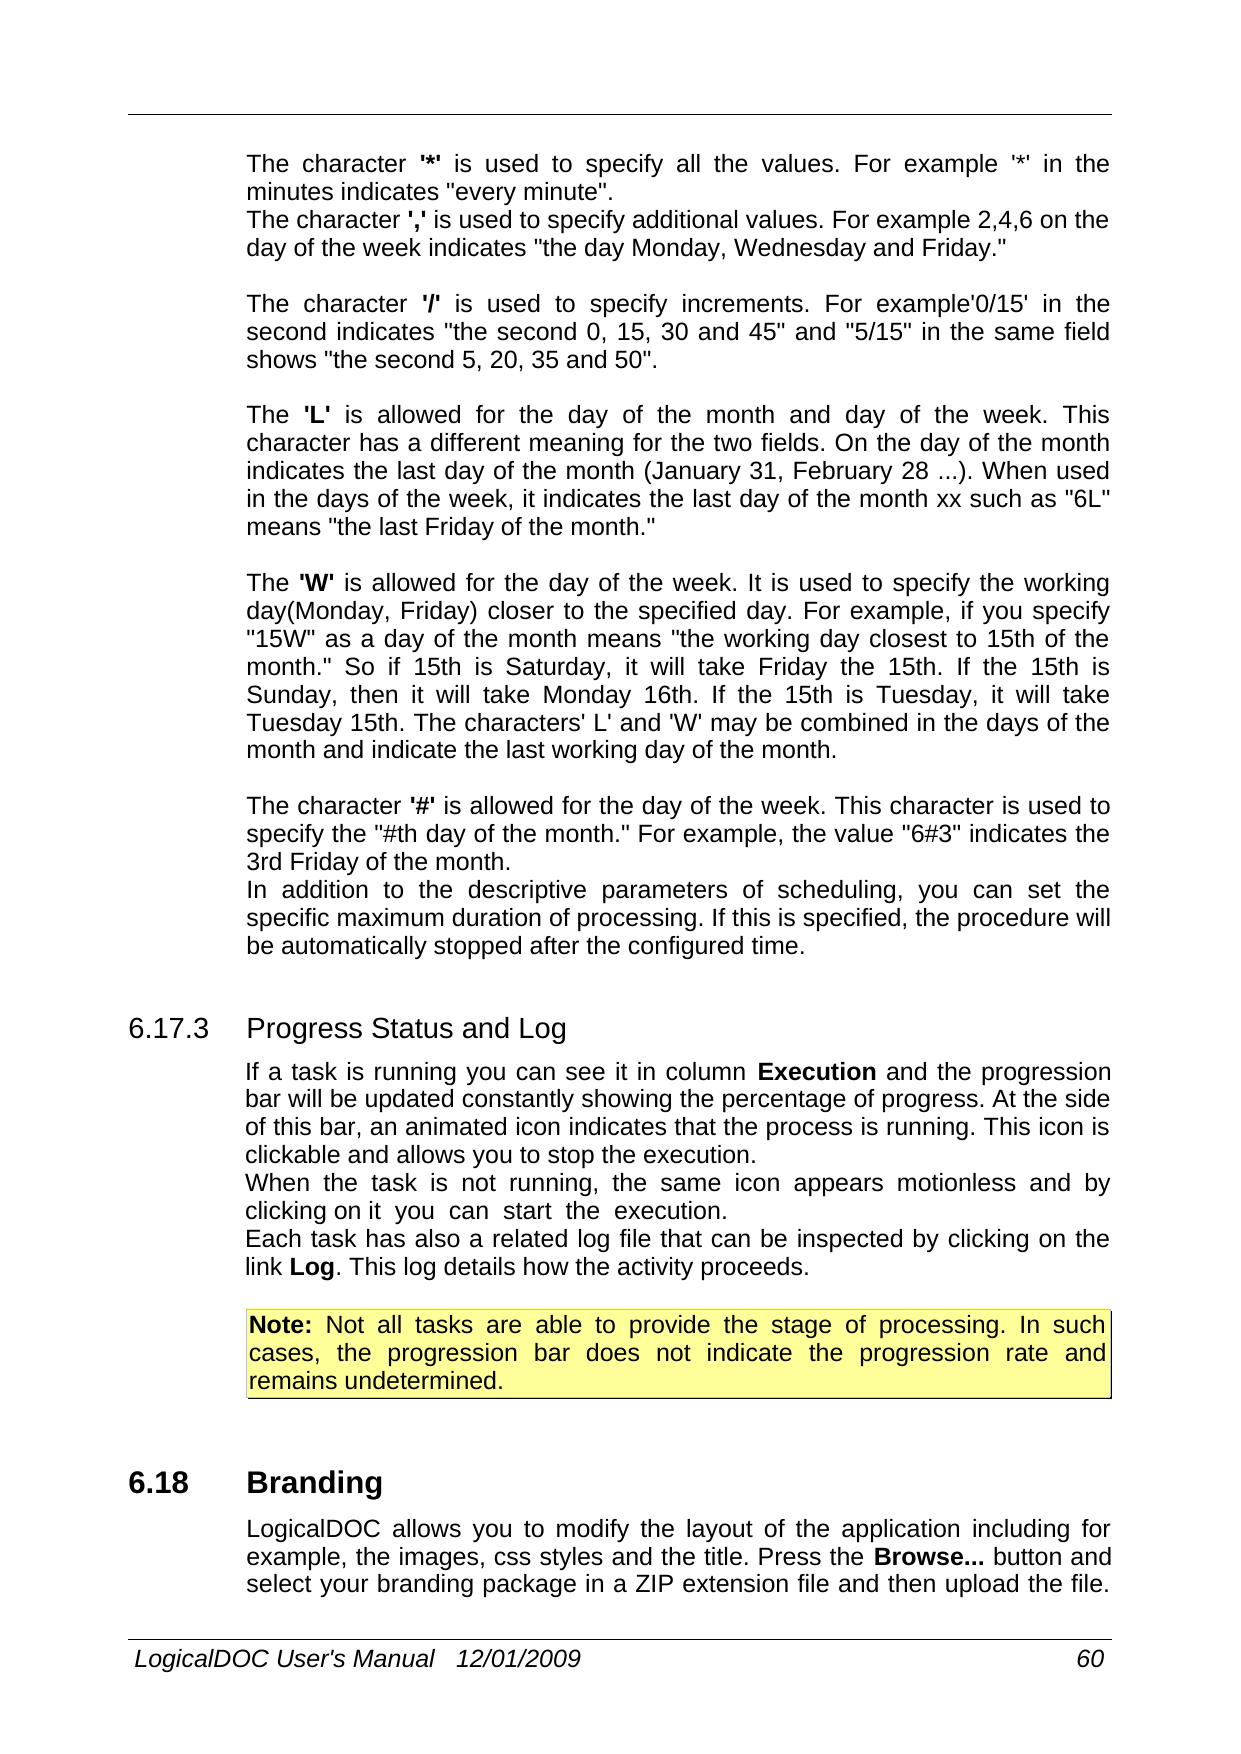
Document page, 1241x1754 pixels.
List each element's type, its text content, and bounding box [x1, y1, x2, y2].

text be automatically stopped after the configured time. [246, 932, 1112, 959]
text If a task is running you can see it in column Execution and the progression bar will be updated constantly showing the percentage of progress. At the side of this bar, an animated icon indicates that the process is running. This icon is clickable and allows you to stop the execution. [245, 1057, 1112, 1169]
text The character '*' is used to specify all the values. For example '*' in the minutes indicates "every minute". [246, 150, 1112, 206]
text The character '#' is allowed for the day of the week. This character is used to specify the "#th day of the month." For example, the value "6#3" indicates the 3rd Friday of the month. [246, 792, 1112, 876]
text The character '/' is used to specify increments. For example'0/15' in the second indicates "the second 0, 15, 30 and 45" and "5/15" in the same field shows "the second 5, 20, 35 and 50". [246, 289, 1112, 373]
text When the task is not running, the same icon appears motionless and by clicking on it you can start the execution. [245, 1169, 1112, 1225]
subtitle Progress Status and Log [128, 1012, 1112, 1045]
text The 'L' is allowed for the day of the month and day of the week. This character has a different meaning for the two fields. On the day of the month indicates the last day of the month (January 31, February 28 ...). When used in the days of the week, it indicates the last day of the month xx such as "6L" means "the last Friday of the month." [246, 401, 1112, 541]
text day of the week indicates "the day Monday, Wednesday and Friday." [246, 234, 1112, 262]
text The character ',' is used to specify additional values. For example 2,4,6 on the [246, 206, 1112, 234]
text In addition to the descriptive parameters of scheduling, you can set the specific maximum duration of processing. If this is specified, the procedure will [246, 876, 1112, 932]
text Each task has also a related log file that can be inspected by clicking on the link Log. This log details how the activity proceeds. [245, 1225, 1112, 1281]
text LogicalDOC allows you to modify the layout of the application including for example, the images, css styles and the title. Press the Browse... button and select your branding package in a ZIP extension file and then upload the file. [246, 1514, 1112, 1598]
text Note: Not all tasks are able to provide the stage of processing. In such cases, the progression bar does not indicate the progression rate and remains undetermined. [247, 1310, 1110, 1397]
subtitle Branding [128, 1465, 1112, 1499]
text The 'W' is allowed for the day of the week. It is used to specify the working day(Monday, Friday) closer to the specified day. For example, if you specify "15W" as a day of the month means "the working day closest to 15th of the month." So if 15th is Saturday, it will take Friday the 15th. If the 15th is Sunday, then it will take Monday 16th. If the 15th is Tuesday, it will take Tuesday 15th. The characters' L' and 'W' may be combined in the days of the month and indicate the last working day of the month. [246, 569, 1112, 764]
